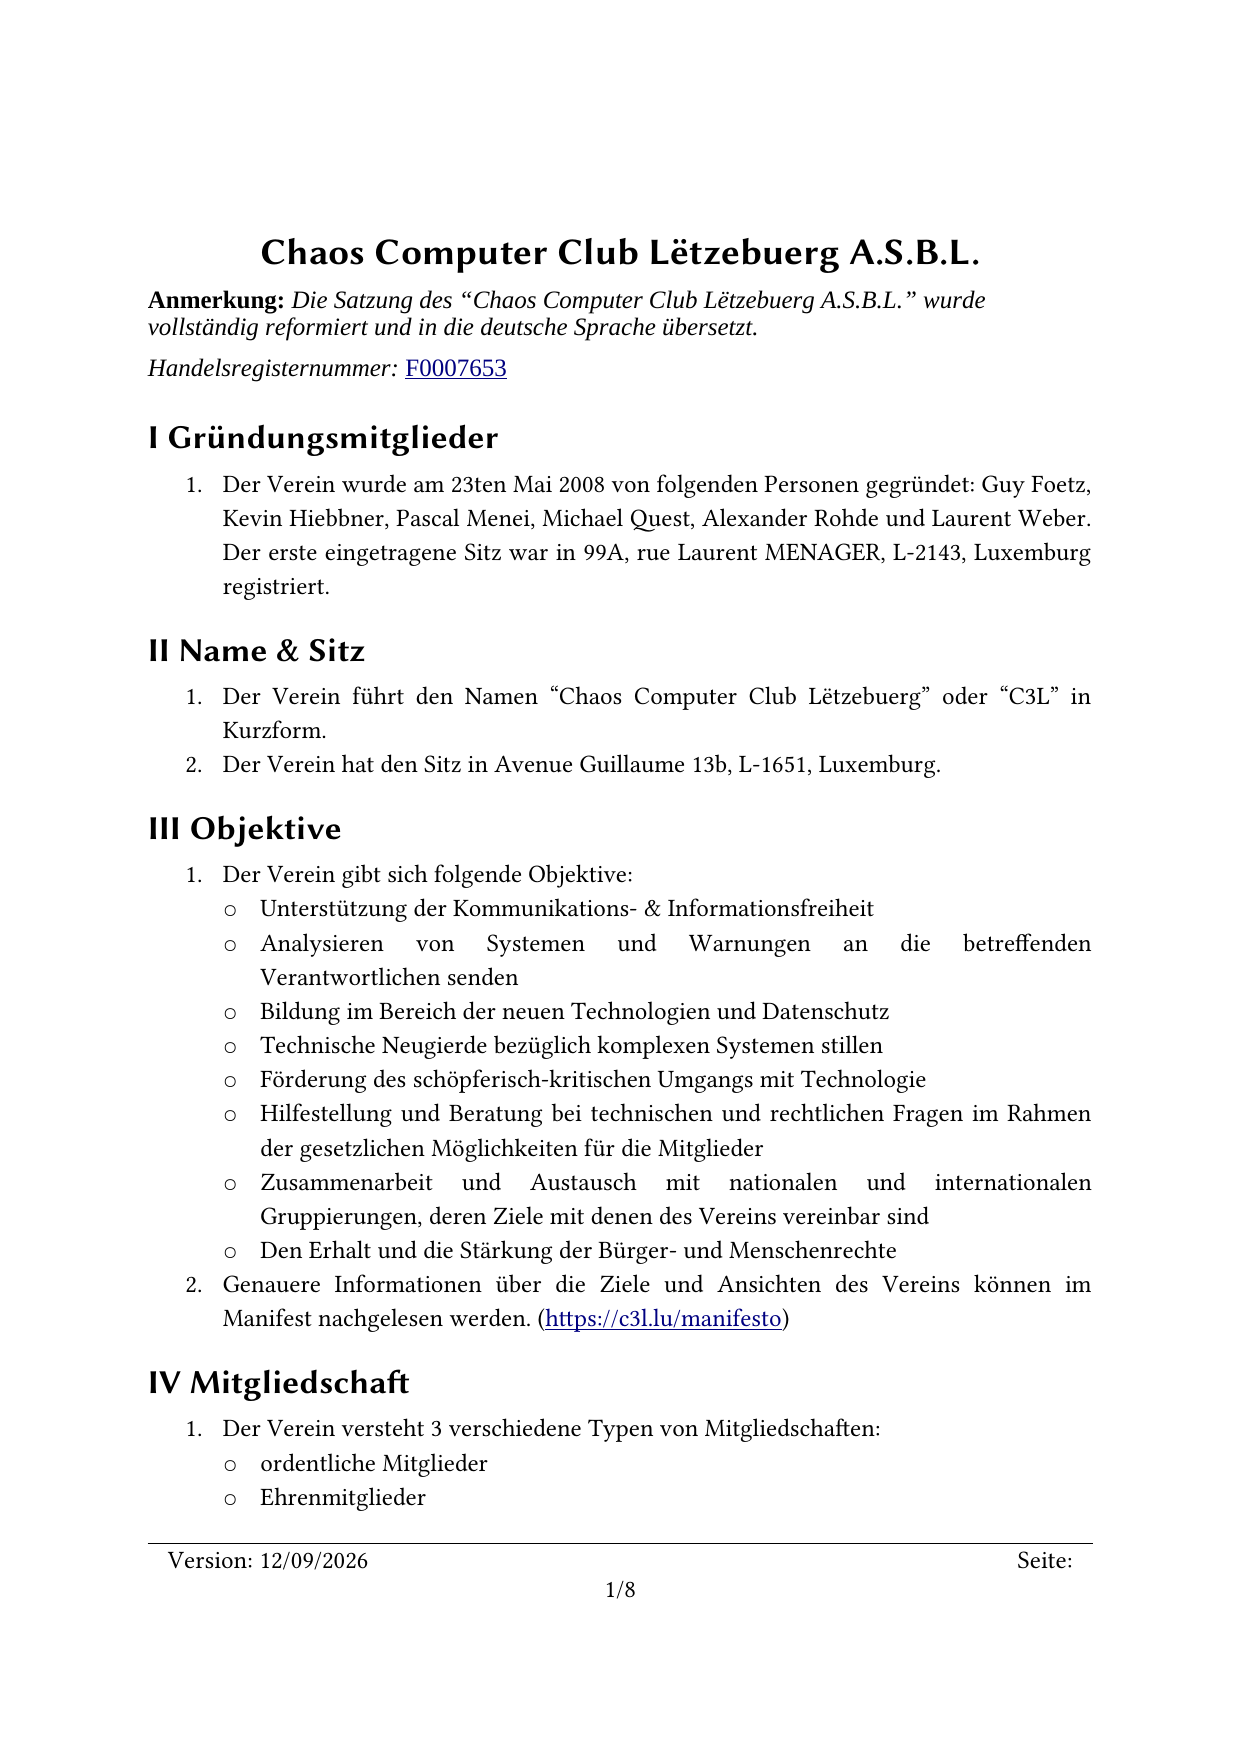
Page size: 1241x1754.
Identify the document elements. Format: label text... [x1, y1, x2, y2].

list Hilfestellung und Beratung bei technischen und rechtlichen Fragen im Rahmen der gesetzlichen Möglichkeiten für die Mitglieder [223, 1099, 1093, 1162]
list Der Verein hat den Sitz in Avenue Guillaume 13b, L-1651, Luxemburg. [185, 750, 1093, 779]
list Der Verein versteht 3 verschiedene Typen von Mitgliedschaften: [185, 1414, 1093, 1443]
list Der Verein führt den Namen “Chaos Computer Club Lëtzebuerg” oder “C3L” in Kurzform. [185, 682, 1093, 745]
subtitle III Objektive [148, 809, 1093, 848]
list ordentliche Mitglieder [223, 1448, 1093, 1477]
list Unterstützung der Kommunikations- & Informationsfreiheit [223, 894, 1093, 923]
title Chaos Computer Club Lëtzebuerg A.S.B.L. [148, 231, 1093, 273]
list Zusammenarbeit und Austausch mit nationalen und internationalen Gruppierungen, deren Ziele mit denen des Vereins vereinbar sind [223, 1168, 1093, 1231]
list Bildung im Bereich der neuen Technologien und Datenschutz [223, 997, 1093, 1026]
list Förderung des schöpferisch-kritischen Umgangs mit Technologie [223, 1065, 1093, 1094]
list Den Erhalt und die Stärkung der Bürger- und Menschenrechte [223, 1236, 1093, 1265]
subtitle IV Mitgliedschaft [148, 1364, 1093, 1402]
list Genauere Informationen über die Ziele und Ansichten des Vereins können im Manifest nachgelesen werden. (https://c3l.lu/manifesto) [185, 1270, 1093, 1333]
list Technische Neugierde bezüglich komplexen Systemen stillen [223, 1031, 1093, 1060]
list Der Verein gibt sich folgende Objektive: [185, 860, 1093, 889]
list Analysieren von Systemen und Warnungen an die betreffenden Verantwortlichen senden [223, 929, 1093, 991]
text Anmerkung: Die Satzung des “Chaos Computer Club Lëtzebuerg A.S.B.L.” wurde vollständig reformiert und in die deutsche Sprache übersetzt. [148, 286, 1093, 341]
subtitle II Name & Sitz [148, 631, 1093, 669]
subtitle I Gründungsmitglieder [148, 419, 1093, 457]
list Ehrenmitglieder [223, 1483, 1093, 1511]
list Der Verein wurde am 23ten Mai 2008 von folgenden Personen gegründet: Guy Foetz, Kevin Hiebbner, Pascal Menei, Michael Quest, Alexander Rohde und Laurent Weber. Der erste eingetragene Sitz war in 99A, rue Laurent MENAGER, L-2143, Luxemburg registriert. [185, 470, 1093, 601]
text Handelsregisternummer: F0007653 [148, 354, 1093, 381]
